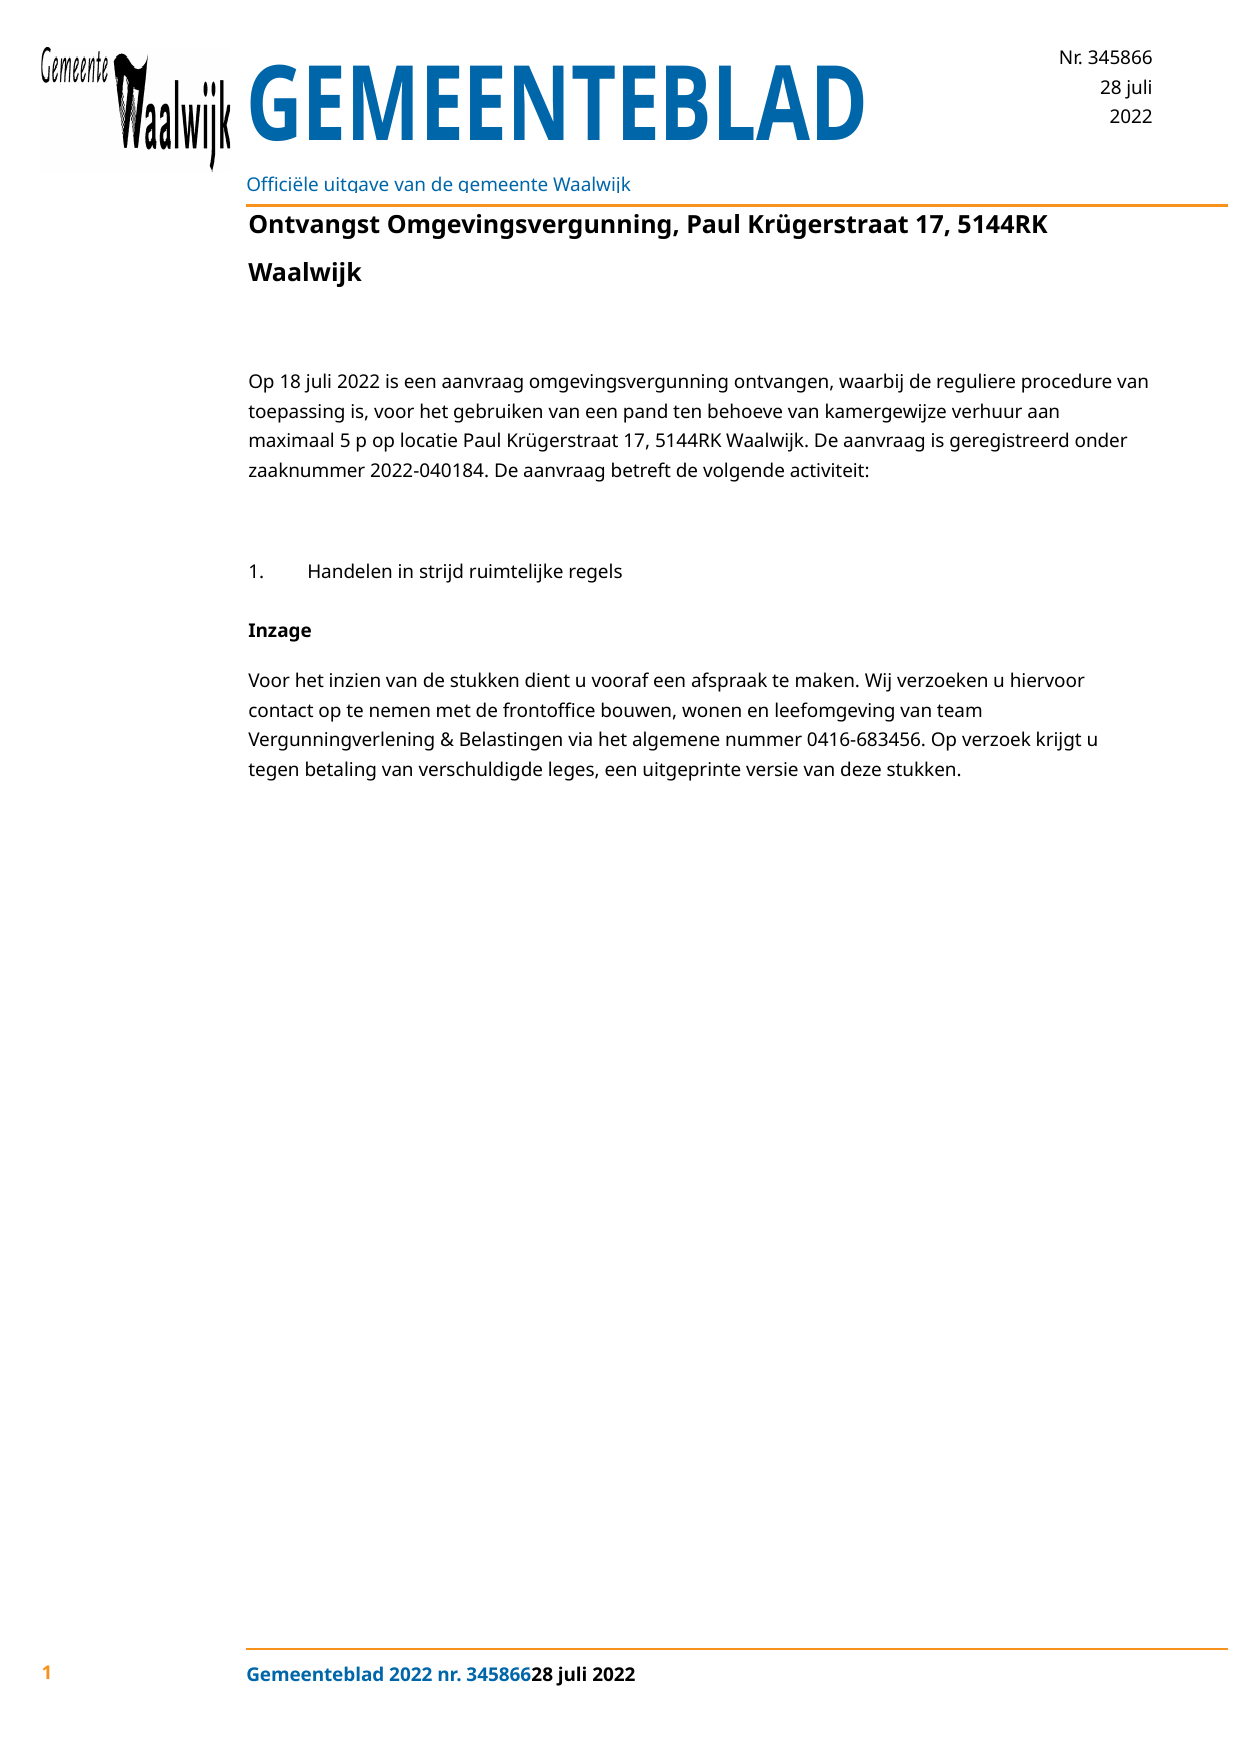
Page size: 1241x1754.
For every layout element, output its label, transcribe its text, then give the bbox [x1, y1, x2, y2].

text Inzage [248, 617, 1152, 643]
text Ontvangst Omgevingsvergunning, Paul Krügerstraat 17, 5144RK Waalwijk [248, 207, 1152, 288]
list Handelen in strijd ruimtelijke regels [248, 558, 1152, 584]
text Op 18 juli 2022 is een aanvraag omgevingsvergunning ontvangen, waarbij de reguliere procedure van toepassing is, voor het gebruiken van een pand ten behoeve van kamergewijze verhuur aan maximaal 5 p op locatie Paul Krügerstraat 17, 5144RK Waalwijk. De aanvraag is geregistreerd onder zaaknummer 2022-040184. De aanvraag betreft de volgende activiteit: [248, 368, 1152, 483]
picture [41, 47, 231, 172]
text Voor het inzien van de stukken dient u vooraf een afspraak te maken. Wij verzoeken u hiervoor contact op te nemen met de frontoffice bouwen, wonen en leefomgeving van team Vergunningverlening & Belastingen via het algemene nummer 0416-683456. Op verzoek krijgt u tegen betaling van verschuldigde leges, een uitgeprinte versie van deze stukken. [248, 667, 1152, 782]
